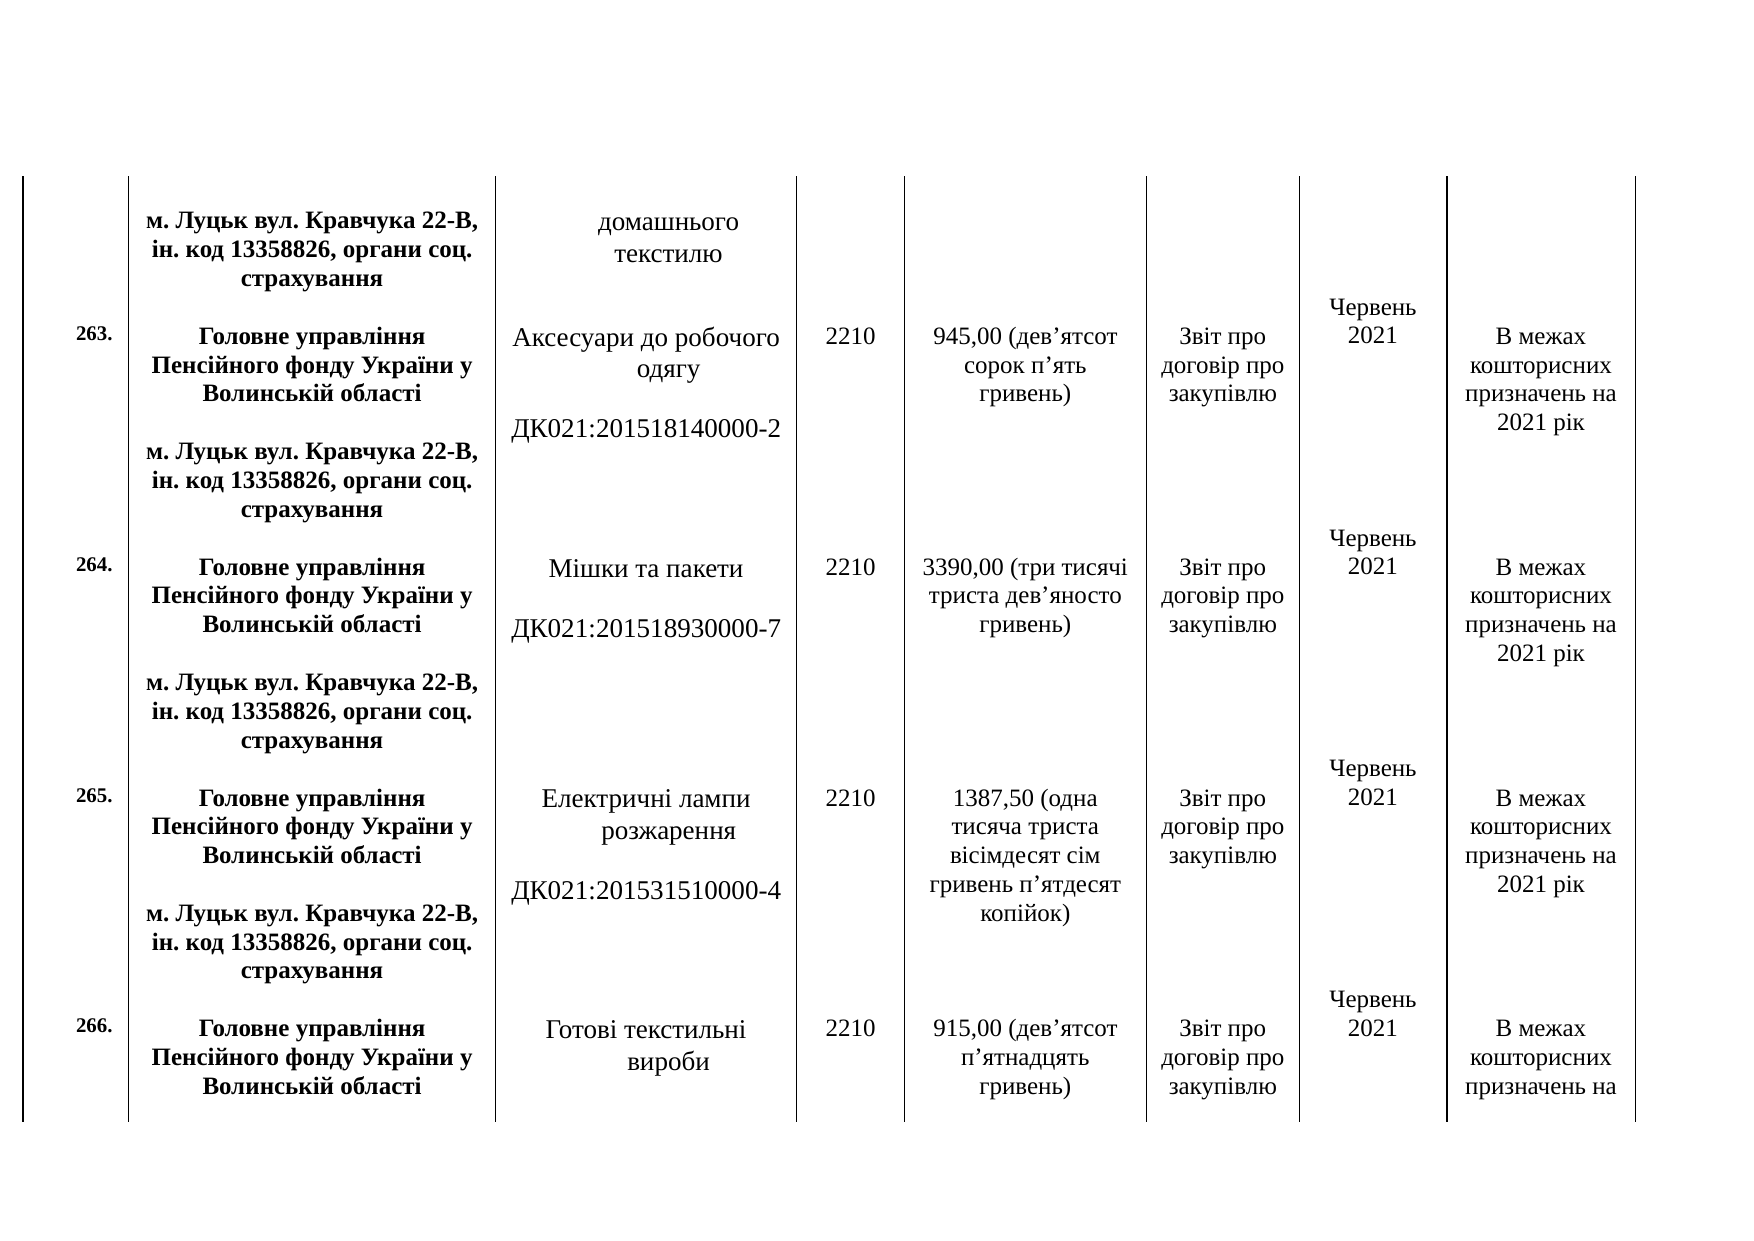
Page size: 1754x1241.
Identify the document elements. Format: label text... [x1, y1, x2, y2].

table_cell Червень 2021 [1300, 292, 1446, 523]
table_cell Головне управління Пенсійного фонду України у Волинській області [129, 984, 495, 1122]
table_cell Звіт про договір про закупівлю [1147, 523, 1299, 753]
table_cell В межах кошторисних призначень на 2021 рік [1448, 754, 1635, 984]
table_cell [797, 176, 904, 292]
table_cell В межах кошторисних призначень на 2021 рік [1448, 292, 1635, 523]
table_cell Аксесуари до робочого одягу ДК021:201518140000-2 [496, 292, 796, 523]
table_cell В межах кошторисних призначень на 2021 рік [1448, 523, 1635, 753]
table_cell Звіт про договір про закупівлю [1147, 292, 1299, 523]
table_cell Червень 2021 [1300, 754, 1446, 984]
table_cell Червень 2021 [1300, 523, 1446, 753]
table_cell 945,00 (дев’ятсот сорок п’ять гривень) [905, 292, 1146, 523]
table_cell [24, 984, 128, 1122]
table_cell Головне управління Пенсійного фонду України у Волинській області м. Луцьк вул. Кравчука 22-В, ін. код 13358826, органи соц. страхування [129, 292, 495, 523]
table_cell [905, 176, 1146, 292]
table_cell Головне управління Пенсійного фонду України у Волинській області м. Луцьк вул. Кравчука 22-В, ін. код 13358826, органи соц. страхування [129, 754, 495, 984]
table_cell м. Луцьк вул. Кравчука 22-В, ін. код 13358826, органи соц. страхування [129, 176, 495, 292]
table_cell [1448, 176, 1635, 292]
table_cell 2210 [797, 754, 904, 984]
table_cell 1387,50 (одна тисяча триста вісімдесят сім гривень п’ятдесят копійок) [905, 754, 1146, 984]
table_cell [24, 523, 128, 753]
table_cell 2210 [797, 984, 904, 1122]
table_cell 2210 [797, 523, 904, 753]
table_cell Електричні лампи розжарення ДК021:201531510000-4 [496, 754, 796, 984]
table_cell [24, 176, 128, 292]
table_cell Звіт про договір про закупівлю [1147, 984, 1299, 1122]
table_cell 3390,00 (три тисячі триста дев’яносто гривень) [905, 523, 1146, 753]
table_cell [1147, 176, 1299, 292]
table_cell [24, 292, 128, 523]
table_cell Головне управління Пенсійного фонду України у Волинській області м. Луцьк вул. Кравчука 22-В, ін. код 13358826, органи соц. страхування [129, 523, 495, 753]
table_cell Мішки та пакети ДК021:201518930000-7 [496, 523, 796, 753]
table_cell [24, 754, 128, 984]
table_cell [1300, 176, 1446, 292]
table_cell В межах кошторисних призначень на [1448, 984, 1635, 1122]
table_cell домашнього текстилю [496, 176, 796, 292]
table_cell Звіт про договір про закупівлю [1147, 754, 1299, 984]
table_cell Червень 2021 [1300, 984, 1446, 1122]
table_cell Готові текстильні вироби [496, 984, 796, 1122]
table_cell 2210 [797, 292, 904, 523]
table_cell 915,00 (дев’ятсот п’ятнадцять гривень) [905, 984, 1146, 1122]
